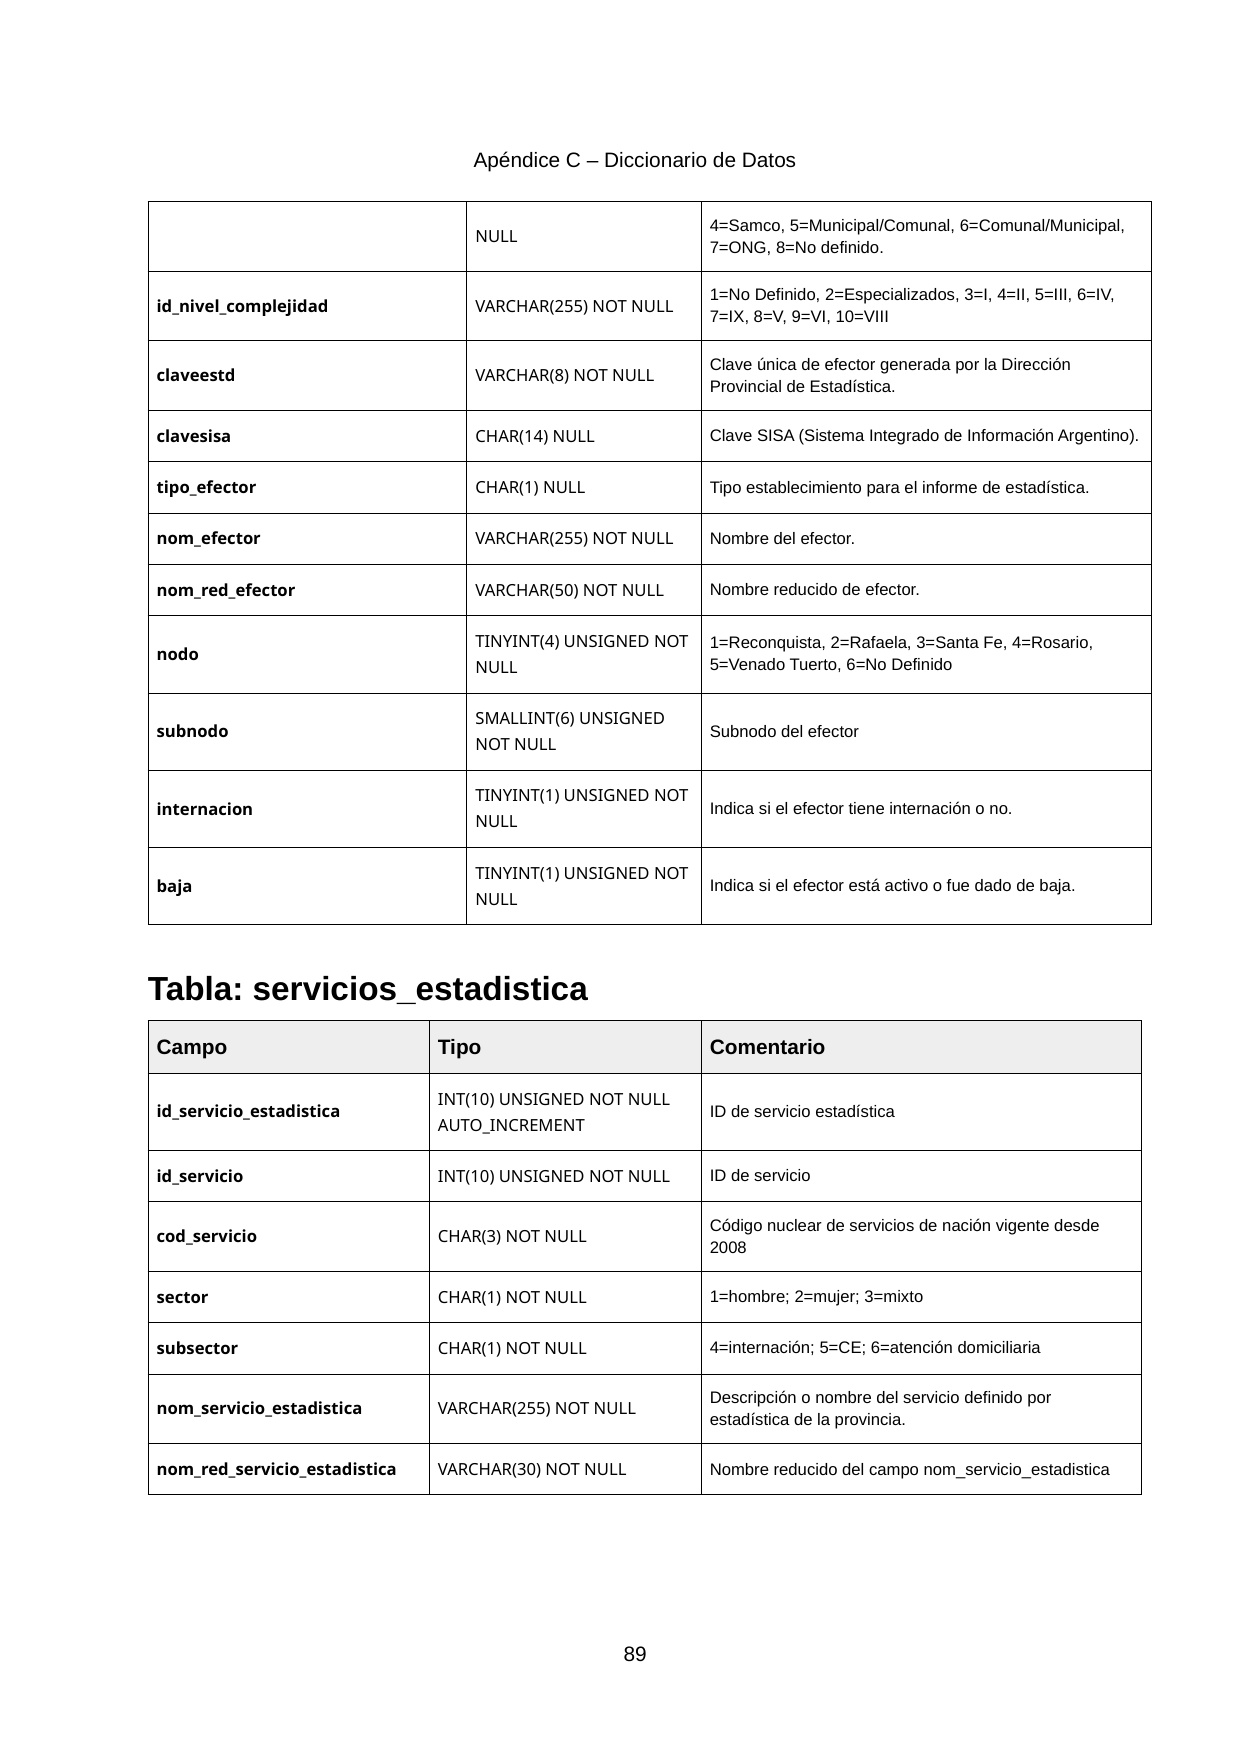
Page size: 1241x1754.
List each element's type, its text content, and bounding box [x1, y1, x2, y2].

table_cell VARCHAR(8) NOT NULL [467, 341, 701, 410]
table_cell 4=Samco, 5=Municipal/Comunal, 6=Comunal/Municipal, 7=ONG, 8=No definido. [702, 202, 1151, 271]
table_cell SMALLINT(6) UNSIGNED NOT NULL [467, 694, 701, 770]
table_cell VARCHAR(255) NOT NULL [467, 272, 701, 340]
table_cell 1=Reconquista, 2=Rafaela, 3=Santa Fe, 4=Rosario, 5=Venado Tuerto, 6=No Definido [702, 616, 1151, 692]
table_cell Subnodo del efector [702, 694, 1151, 770]
table_cell VARCHAR(255) NOT NULL [467, 514, 701, 564]
table_cell nom_efector [149, 514, 466, 564]
table_cell baja [149, 848, 466, 924]
table_cell 1=hombre; 2=mujer; 3=mixto [702, 1272, 1141, 1322]
table_cell nom_red_efector [149, 565, 466, 615]
table_cell subsector [149, 1323, 429, 1373]
table_cell Tipo establecimiento para el informe de estadística. [702, 462, 1151, 513]
table_cell Clave SISA (Sistema Integrado de Información Argentino). [702, 411, 1151, 461]
table_cell clavesisa [149, 411, 466, 461]
table_cell id_nivel_complejidad [149, 272, 466, 340]
table_cell CHAR(3) NOT NULL [430, 1202, 701, 1271]
table_header Comentario [702, 1021, 1141, 1073]
table_header Campo [149, 1021, 429, 1073]
table_cell NULL [467, 202, 701, 271]
table_cell 4=internación; 5=CE; 6=atención domiciliaria [702, 1323, 1141, 1373]
table_cell CHAR(14) NULL [467, 411, 701, 461]
table_cell Nombre reducido de efector. [702, 565, 1151, 615]
table_cell nodo [149, 616, 466, 692]
table_cell Indica si el efector tiene internación o no. [702, 771, 1151, 847]
table_cell [149, 202, 466, 271]
table_cell TINYINT(1) UNSIGNED NOT NULL [467, 771, 701, 847]
table_cell Código nuclear de servicios de nación vigente desde 2008 [702, 1202, 1141, 1271]
table_cell nom_servicio_estadistica [149, 1375, 429, 1443]
table_cell id_servicio [149, 1151, 429, 1201]
table_cell sector [149, 1272, 429, 1322]
table_cell CHAR(1) NOT NULL [430, 1323, 701, 1373]
table_cell Nombre del efector. [702, 514, 1151, 564]
table_cell CHAR(1) NOT NULL [430, 1272, 701, 1322]
table_cell id_servicio_estadistica [149, 1074, 429, 1150]
table_cell VARCHAR(255) NOT NULL [430, 1375, 701, 1443]
table_cell INT(10) UNSIGNED NOT NULL [430, 1151, 701, 1201]
table_cell cod_servicio [149, 1202, 429, 1271]
table_cell ID de servicio estadística [702, 1074, 1141, 1150]
table_cell Nombre reducido del campo nom_servicio_estadistica [702, 1444, 1141, 1494]
table_cell VARCHAR(30) NOT NULL [430, 1444, 701, 1494]
table_cell Clave única de efector generada por la Dirección Provincial de Estadística. [702, 341, 1151, 410]
table_header Tipo [430, 1021, 701, 1073]
table_cell Descripción o nombre del servicio definido por estadística de la provincia. [702, 1375, 1141, 1443]
table_cell tipo_efector [149, 462, 466, 513]
table_cell 1=No Definido, 2=Especializados, 3=I, 4=II, 5=III, 6=IV, 7=IX, 8=V, 9=VI, 10=VIII [702, 272, 1151, 340]
table_cell CHAR(1) NULL [467, 462, 701, 513]
table_cell VARCHAR(50) NOT NULL [467, 565, 701, 615]
table_cell internacion [149, 771, 466, 847]
table_cell ID de servicio [702, 1151, 1141, 1201]
table_cell TINYINT(1) UNSIGNED NOT NULL [467, 848, 701, 924]
table_cell INT(10) UNSIGNED NOT NULL AUTO_INCREMENT [430, 1074, 701, 1150]
table_cell subnodo [149, 694, 466, 770]
table_cell nom_red_servicio_estadistica [149, 1444, 429, 1494]
table_cell TINYINT(4) UNSIGNED NOT NULL [467, 616, 701, 692]
table_cell claveestd [149, 341, 466, 410]
subtitle Tabla: servicios_estadistica [148, 969, 1122, 1008]
table_cell Indica si el efector está activo o fue dado de baja. [702, 848, 1151, 924]
